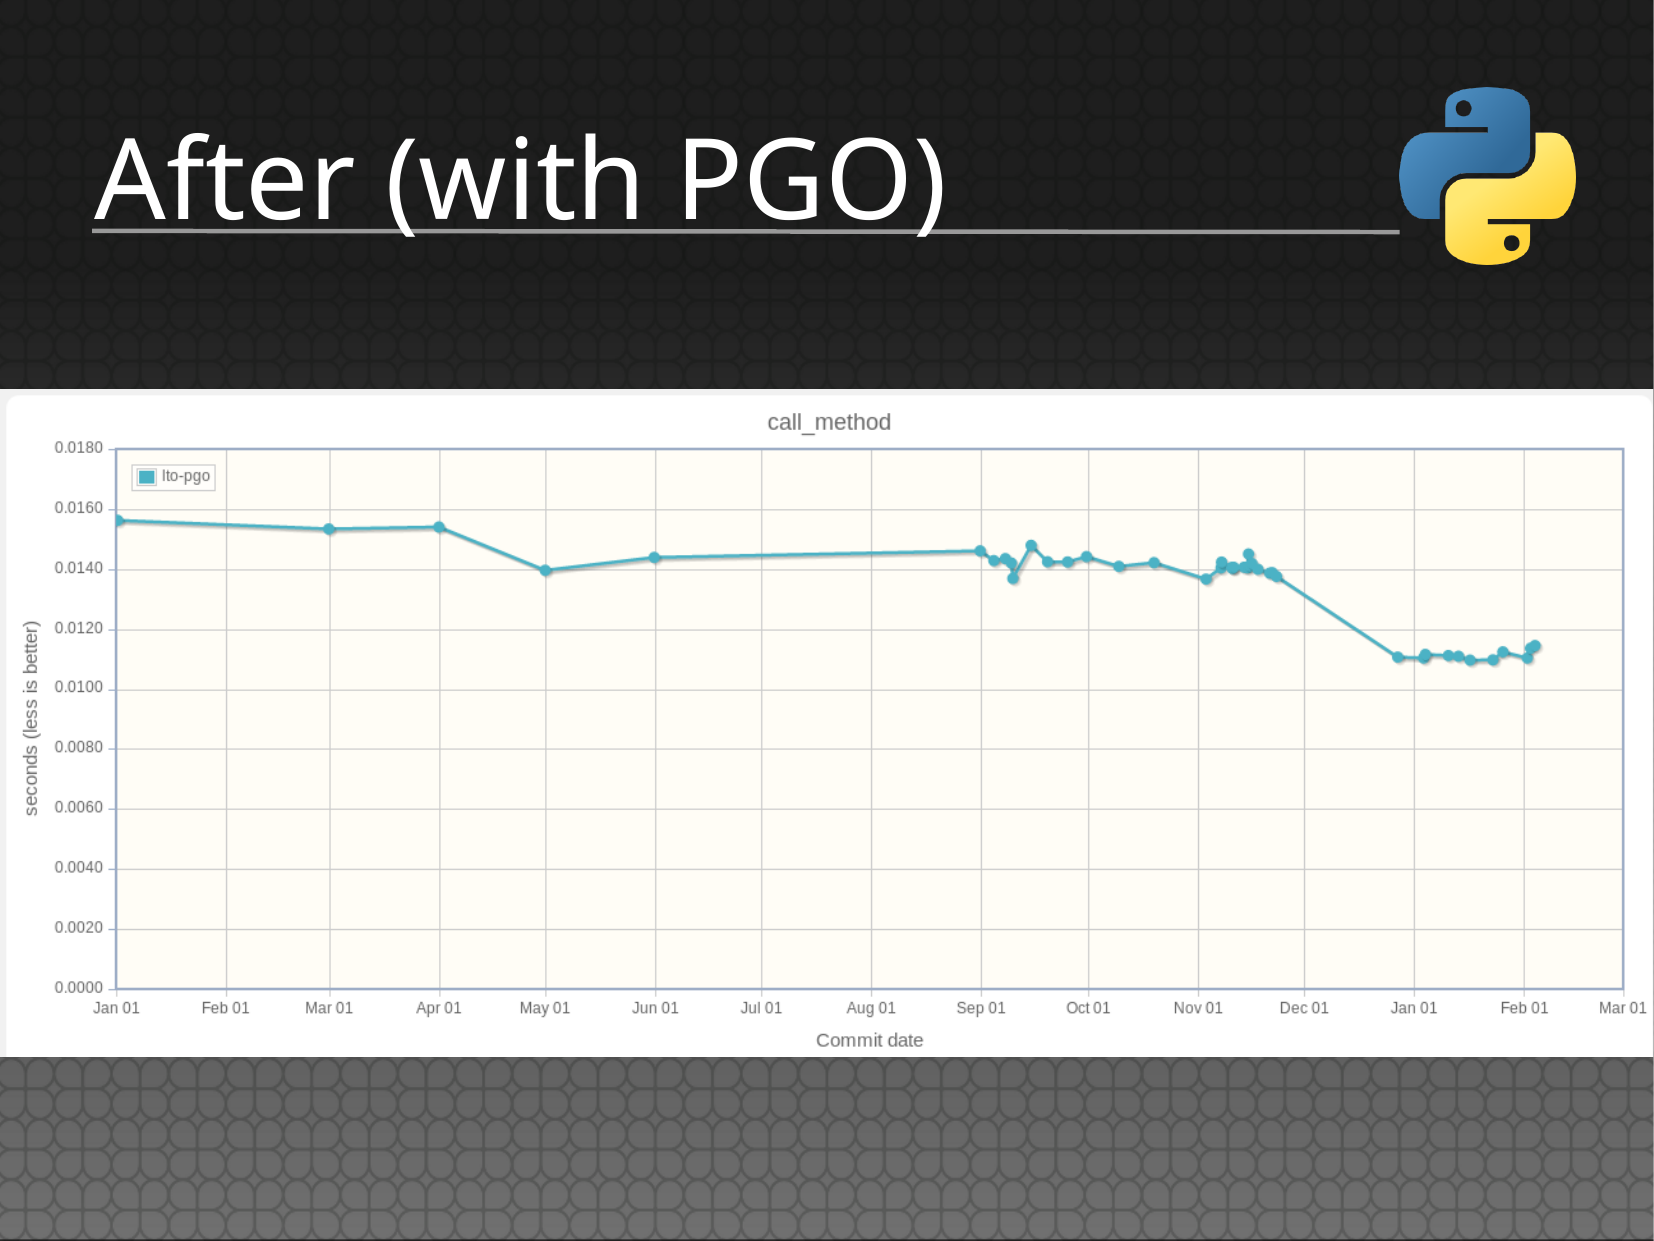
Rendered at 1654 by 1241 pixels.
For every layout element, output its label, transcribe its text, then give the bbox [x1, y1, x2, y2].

picture [0, 0, 1654, 1241]
title After (with PGO) [94, 100, 1385, 251]
